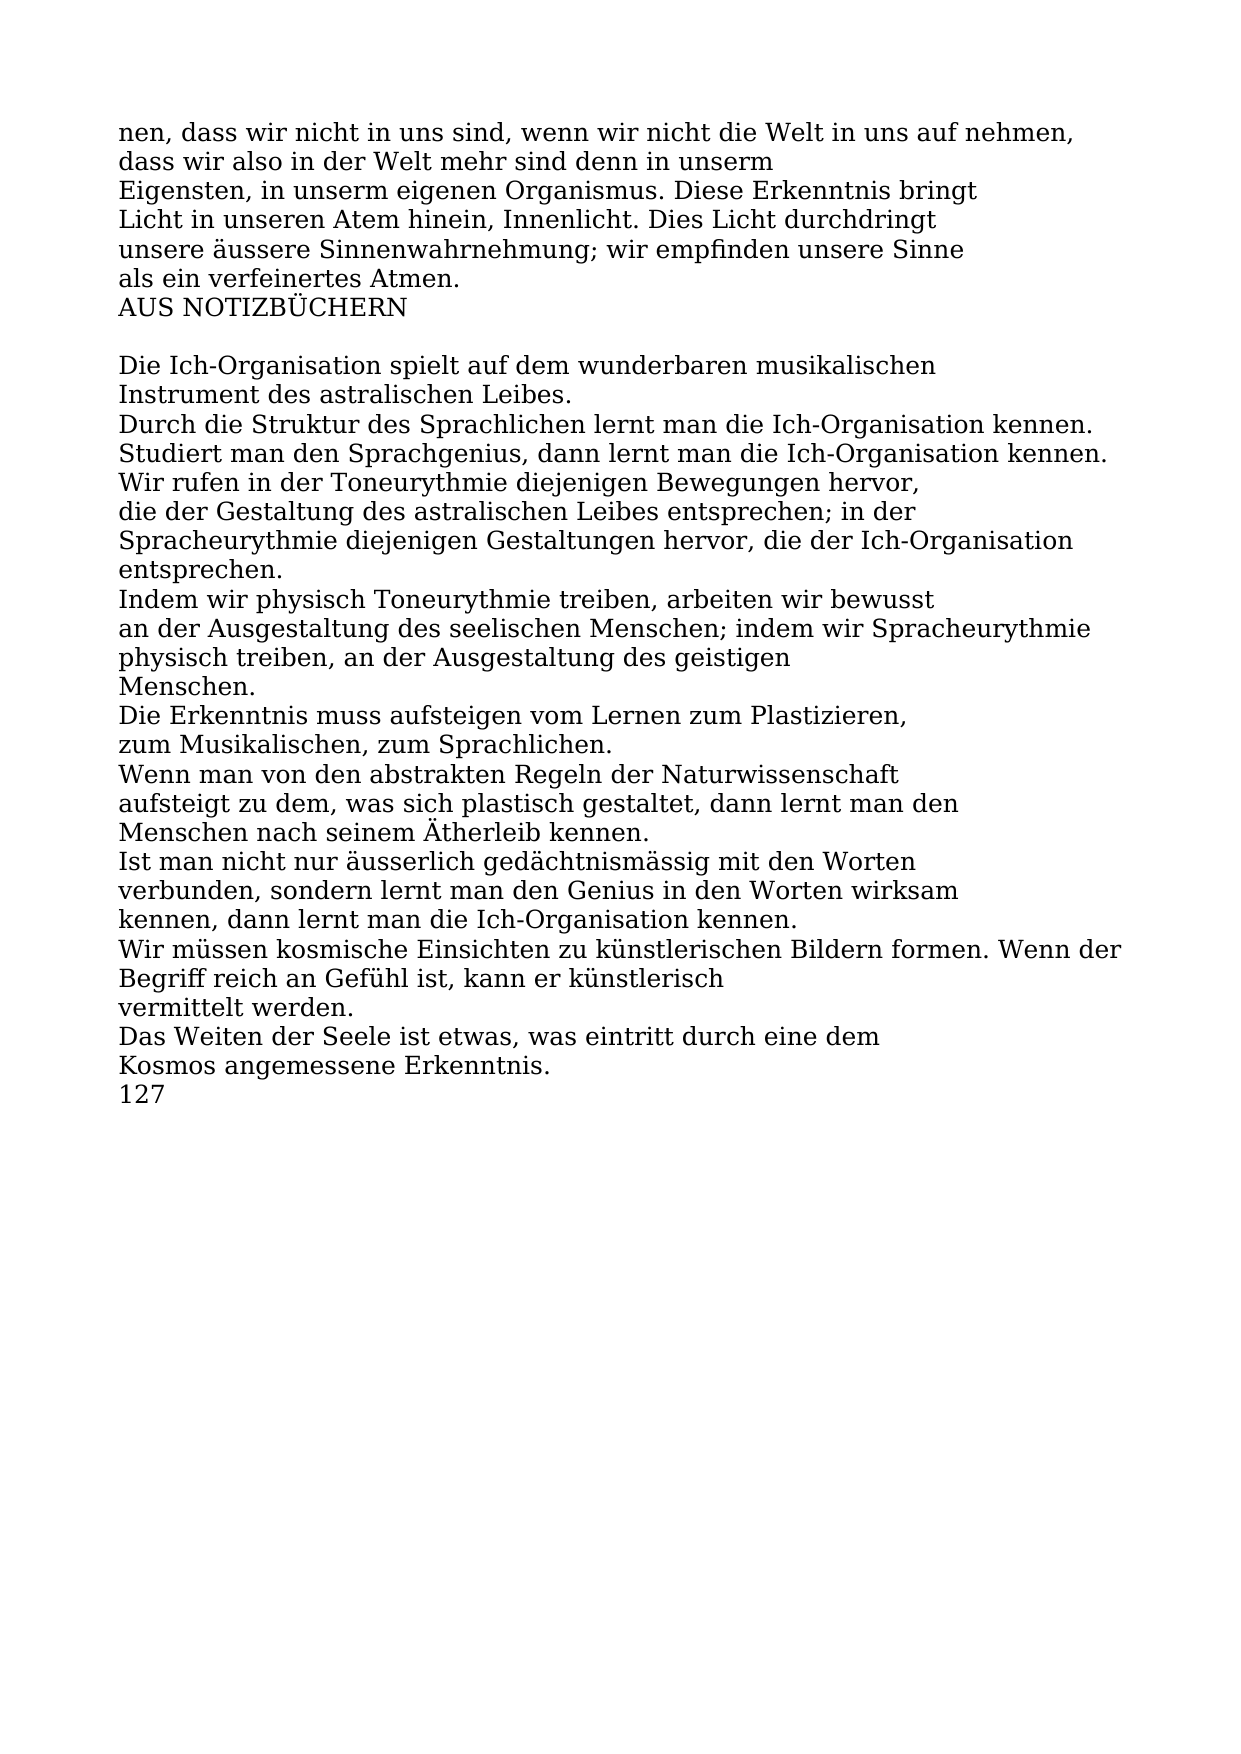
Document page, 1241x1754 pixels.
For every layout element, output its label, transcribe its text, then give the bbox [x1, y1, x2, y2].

text Wir rufen in der Toneurythmie diejenigen Bewegungen hervor, [118, 468, 1122, 497]
text unsere äussere Sinnenwahrnehmung; wir empfinden unsere Sinne [118, 235, 1122, 264]
text AUS NOTIZBÜCHERN [118, 293, 1122, 322]
text als ein verfeinertes Atmen. [118, 264, 1122, 293]
text Studiert man den Sprachgenius, dann lernt man die Ich-Organisation kennen. [118, 439, 1122, 468]
text verbunden, sondern lernt man den Genius in den Worten wirksam [118, 876, 1122, 906]
text Das Weiten der Seele ist etwas, was eintritt durch eine dem [118, 1022, 1122, 1051]
text zum Musikalischen, zum Sprachlichen. [118, 731, 1122, 760]
text Instrument des astralischen Leibes. [118, 381, 1122, 410]
text Kosmos angemessene Erkenntnis. [118, 1051, 1122, 1081]
text Wenn man von den abstrakten Regeln der Naturwissenschaft [118, 760, 1122, 789]
text Spracheurythmie diejenigen Gestaltungen hervor, die der Ich-Organisation entsprechen. [118, 526, 1122, 585]
text Die Erkenntnis muss aufsteigen vom Lernen zum Plastizieren, [118, 701, 1122, 731]
text Die Ich-Organisation spielt auf dem wunderbaren musikalischen [118, 351, 1122, 381]
text Wir müssen kosmische Einsichten zu künstlerischen Bildern formen. Wenn der Begriff reich an Gefühl ist, kann er künstlerisch [118, 935, 1122, 993]
text 127 [118, 1081, 1122, 1110]
text nen, dass wir nicht in uns sind, wenn wir nicht die Welt in uns auf nehmen, dass wir also in der Welt mehr sind denn in unserm [118, 118, 1122, 176]
text an der Ausgestaltung des seelischen Menschen; indem wir Spracheurythmie physisch treiben, an der Ausgestaltung des geistigen [118, 614, 1122, 672]
text Menschen nach seinem Ätherleib kennen. [118, 818, 1122, 847]
text Eigensten, in unserm eigenen Organismus. Diese Erkenntnis bringt [118, 176, 1122, 206]
text kennen, dann lernt man die Ich-Organisation kennen. [118, 906, 1122, 935]
text aufsteigt zu dem, was sich plastisch gestaltet, dann lernt man den [118, 789, 1122, 818]
text Durch die Struktur des Sprachlichen lernt man die Ich-Organisation kennen. [118, 410, 1122, 439]
text Indem wir physisch Toneurythmie treiben, arbeiten wir bewusst [118, 585, 1122, 614]
text vermittelt werden. [118, 993, 1122, 1022]
text Licht in unseren Atem hinein, Innenlicht. Dies Licht durchdringt [118, 206, 1122, 235]
text die der Gestaltung des astralischen Leibes entsprechen; in der [118, 497, 1122, 526]
text Menschen. [118, 672, 1122, 701]
text Ist man nicht nur äusserlich gedächtnismässig mit den Worten [118, 847, 1122, 876]
